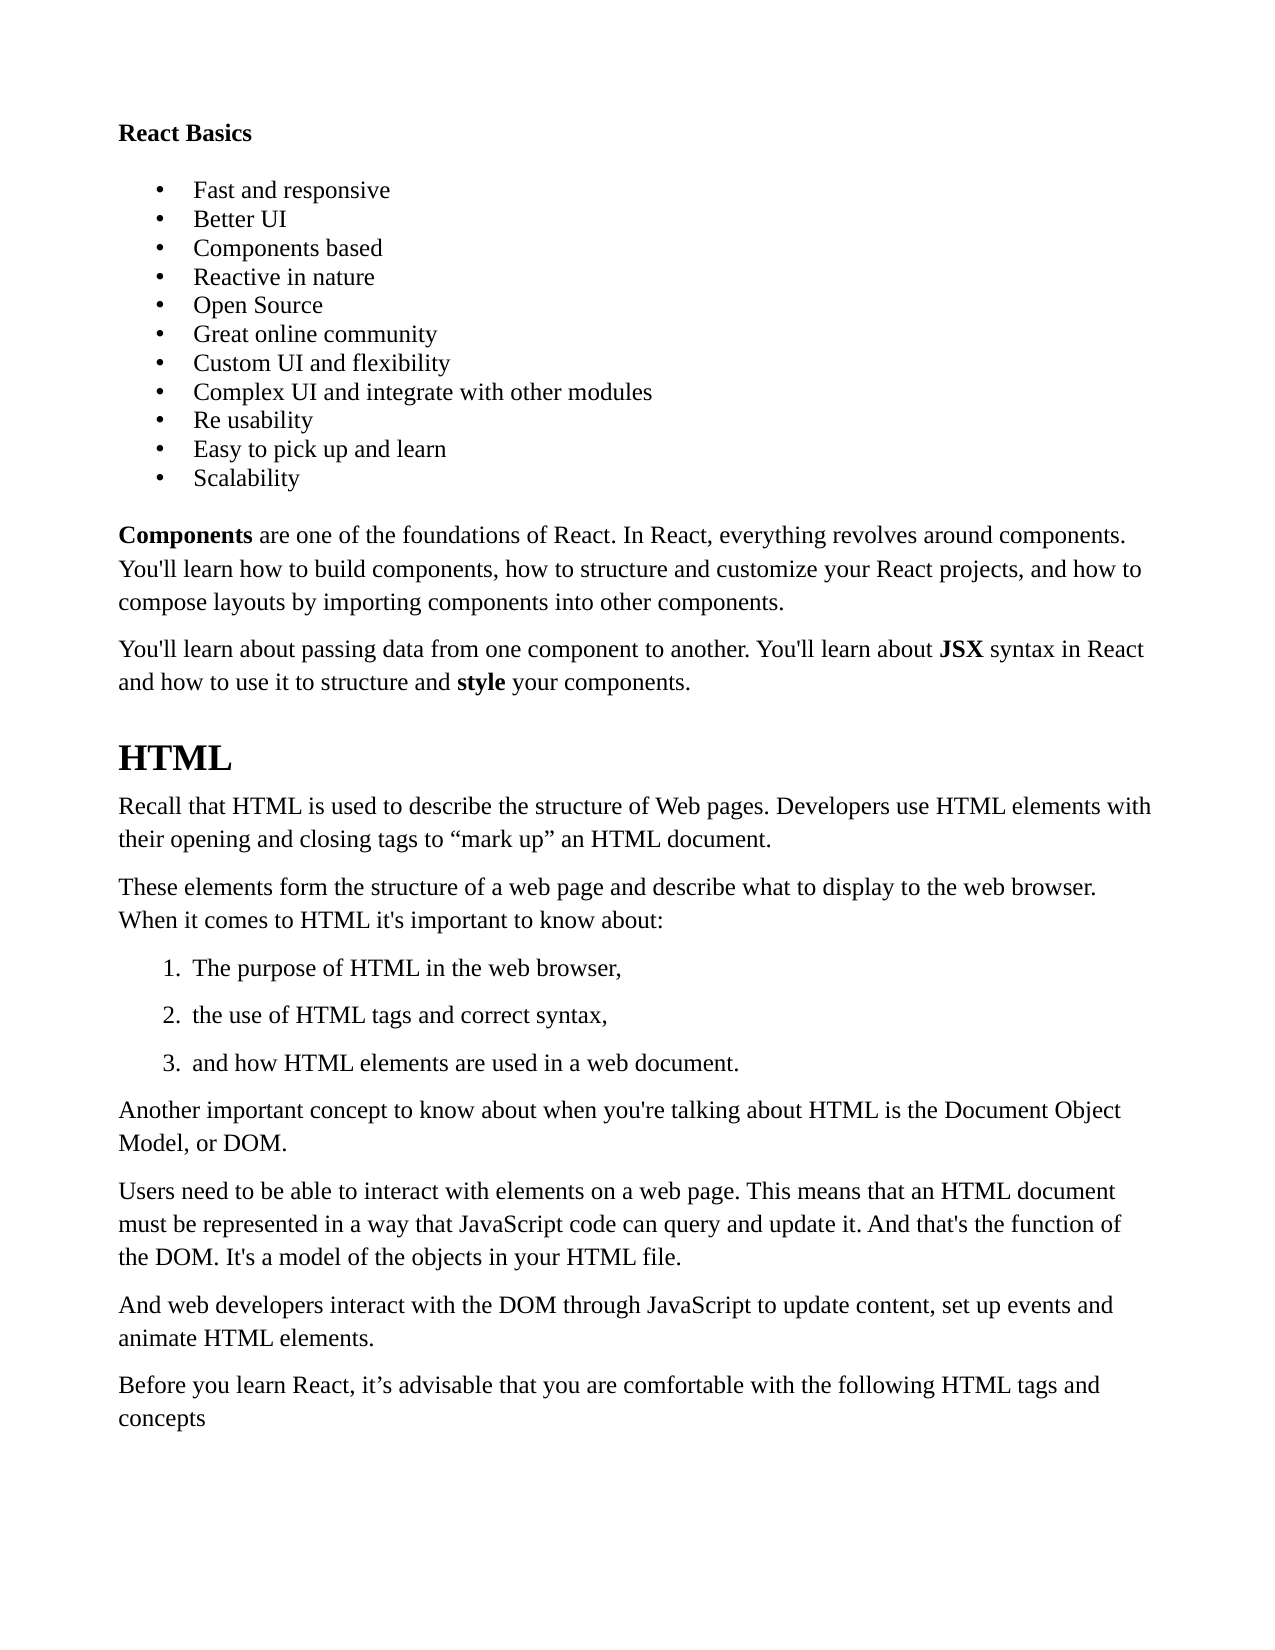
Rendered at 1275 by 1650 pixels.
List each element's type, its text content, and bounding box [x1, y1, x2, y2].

text Before you learn React, it’s advisable that you are comfortable with the following HTML tags and concepts [118, 1370, 1157, 1432]
list Fast and responsive [156, 176, 1157, 204]
list The purpose of HTML in the web browser, [162, 953, 1157, 981]
subtitle HTML [118, 736, 1157, 779]
text Components are one of the foundations of React. In React, everything revolves around components. You'll learn how to build components, how to structure and customize your React projects, and how to compose layouts by importing components into other components. [118, 521, 1157, 615]
list Easy to pick up and learn [156, 434, 1157, 463]
text Users need to be able to interact with elements on a web page. This means that an HTML document must be represented in a way that JavaScript code can query and update it. And that's the function of the DOM. It's a model of the objects in your HTML file. [118, 1176, 1157, 1271]
list Great online community [156, 319, 1157, 348]
list Better UI [156, 204, 1157, 233]
text These elements form the structure of a web page and describe what to display to the web browser. When it comes to HTML it's important to know about: [118, 872, 1157, 934]
list Complex UI and integrate with other modules [156, 377, 1157, 406]
list and how HTML elements are used in a web document. [162, 1048, 1157, 1077]
list Re usability [156, 406, 1157, 434]
list the use of HTML tags and correct syntax, [162, 1000, 1157, 1029]
list Open Source [156, 291, 1157, 319]
text And web developers interact with the DOM through JavaScript to update content, set up events and animate HTML elements. [118, 1290, 1157, 1351]
list Scalability [156, 463, 1157, 492]
list Components based [156, 233, 1157, 262]
list Reactive in nature [156, 262, 1157, 291]
text React Basics [118, 118, 1157, 147]
text You'll learn about passing data from one component to another. You'll learn about JSX syntax in React and how to use it to structure and style your components. [118, 634, 1157, 696]
text Recall that HTML is used to describe the structure of Web pages. Developers use HTML elements with their opening and closing tags to “mark up” an HTML document. [118, 791, 1157, 853]
text Another important concept to know about when you're talking about HTML is the Document Object Model, or DOM. [118, 1095, 1157, 1157]
list Custom UI and flexibility [156, 348, 1157, 377]
